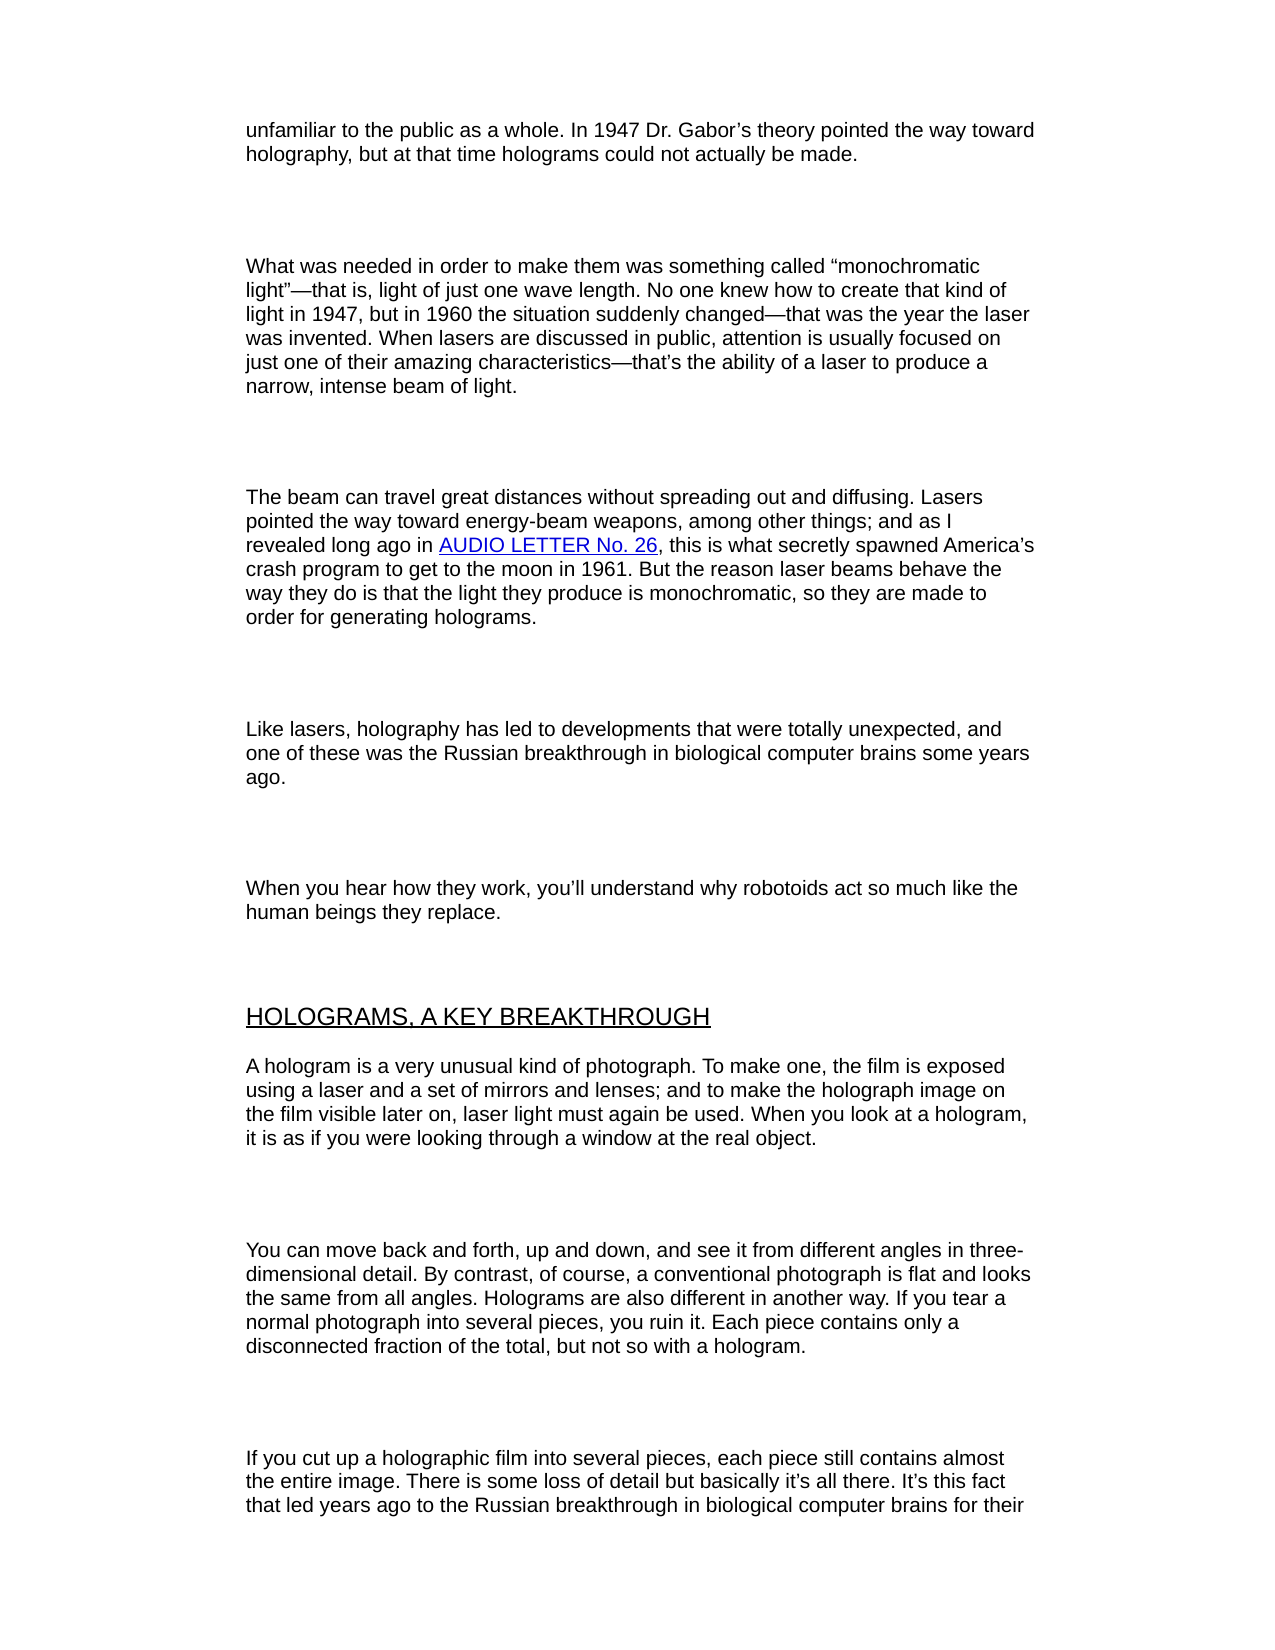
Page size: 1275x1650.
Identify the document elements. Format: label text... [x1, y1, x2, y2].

text HOLOGRAMS, A KEY BREAKTHROUGH A hologram is a very unusual kind of photograph. To make one, the film is exposed using a laser and a set of mirrors and lenses; and to make the holograph image on the film visible later on, laser light must again be used. When you look at a hologram, it is as if you were looking through a window at the real object. [246, 978, 1036, 1150]
text Like lasers, holography has led to developments that were totally unexpected, and one of these was the Russian breakthrough in biological computer brains some years ago. [246, 717, 1036, 788]
text What was needed in order to make them was something called “monochromatic light”—that is, light of just one wave length. No one knew how to create that kind of light in 1947, but in 1960 the situation suddenly changed—that was the year the laser was invented. When lasers are discussed in public, attention is usually focused on just one of their amazing characteristics—that’s the ability of a laser to produce a narrow, intense beam of light. [246, 254, 1036, 397]
text unfamiliar to the public as a whole. In 1947 Dr. Gabor’s theory pointed the way toward holography, but at that time holograms could not actually be made. [246, 118, 1036, 166]
text You can move back and forth, up and down, and see it from different angles in three-dimensional detail. By contrast, of course, a conventional photograph is flat and looks the same from all angles. Holograms are also different in another way. If you tear a normal photograph into several pieces, you ruin it. Each piece contains only a disconnected fraction of the total, but not so with a hologram. [246, 1238, 1036, 1358]
text If you cut up a holographic film into several pieces, each piece still contains almost the entire image. There is some loss of detail but basically it’s all there. It’s this fact that led years ago to the Russian breakthrough in biological computer brains for their [246, 1445, 1036, 1517]
text The beam can travel great distances without spreading out and diffusing. Lasers pointed the way toward energy-beam weapons, among other things; and as I revealed long ago in AUDIO LETTER No. 26, this is what secretly spawned America’s crash program to get to the moon in 1961. But the reason laser beams behave the way they do is that the light they produce is monochromatic, so they are made to order for generating holograms. [246, 485, 1036, 629]
text When you hear how they work, you’ll understand why robotoids act so much like the human beings they replace. [246, 876, 1036, 948]
